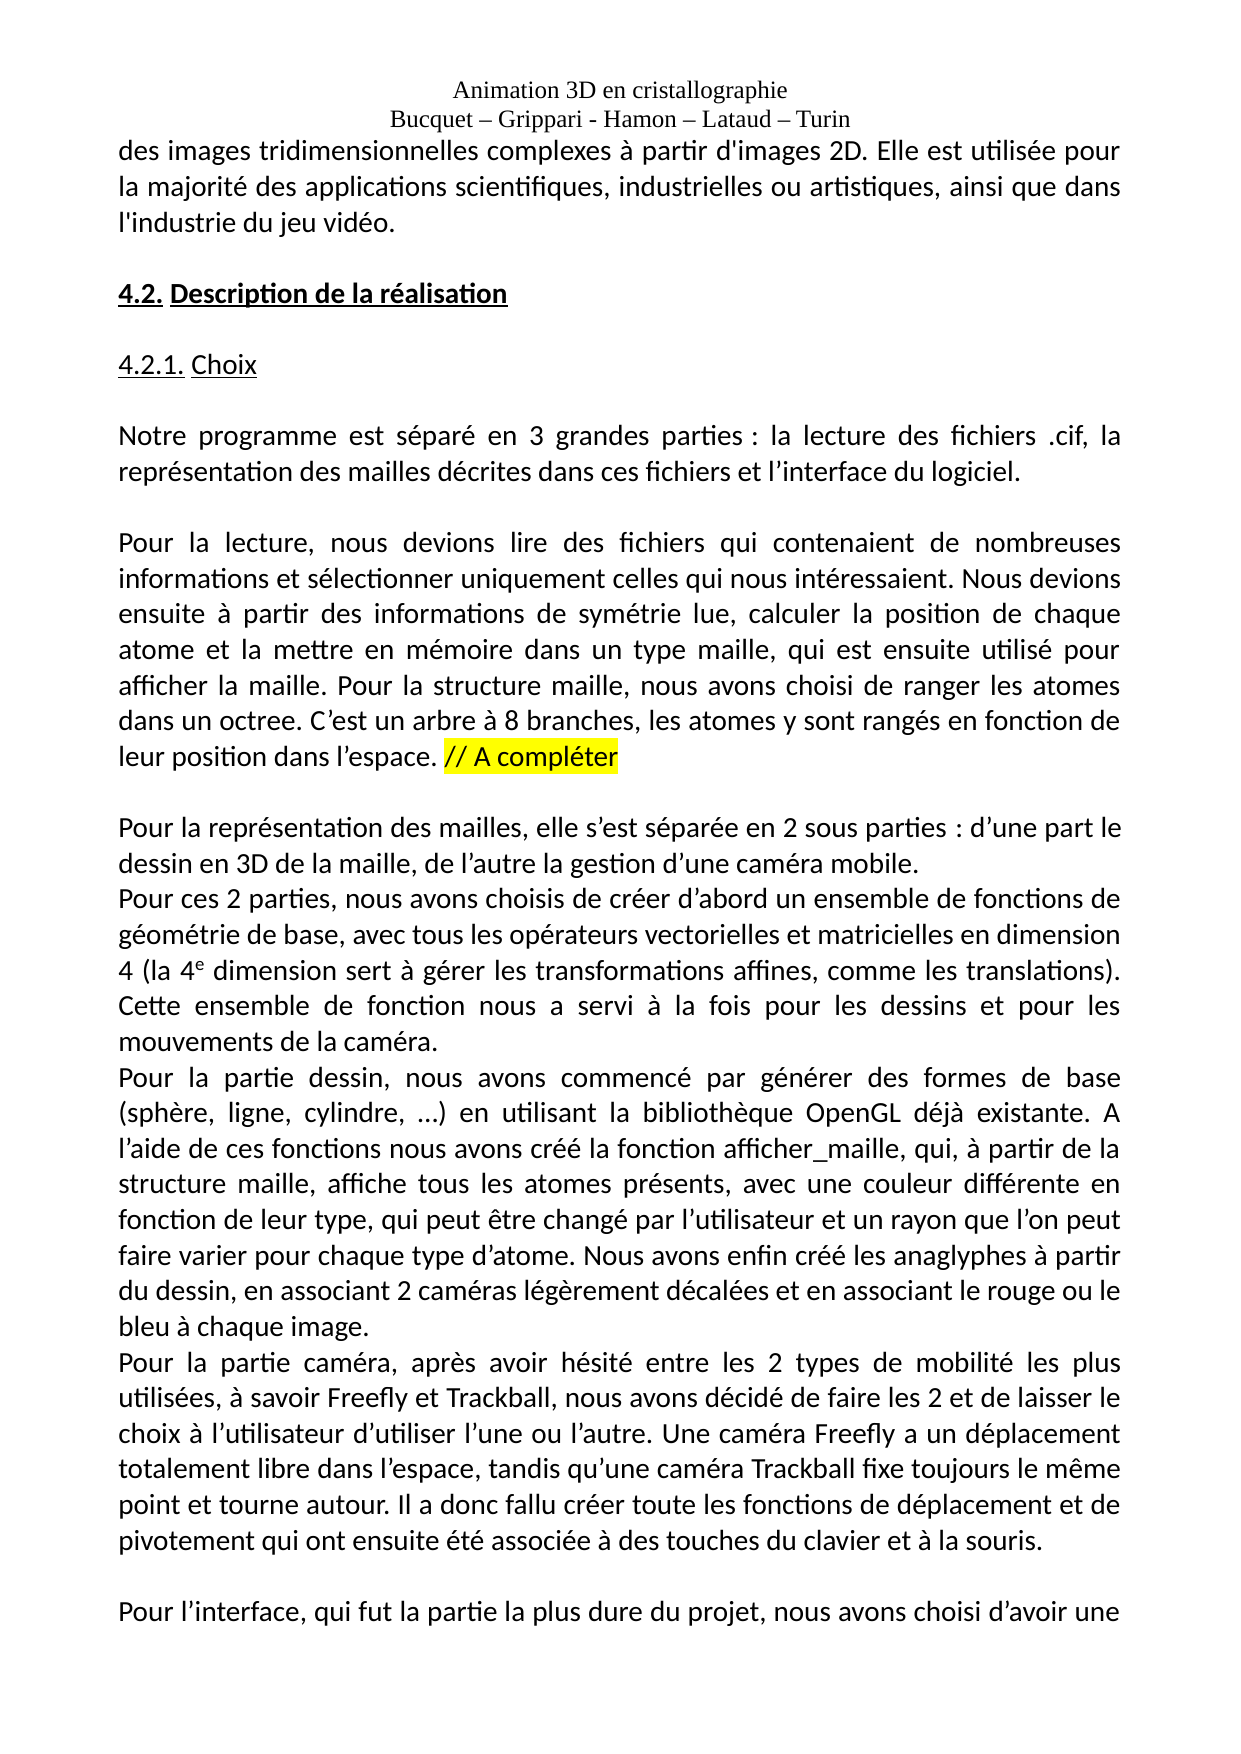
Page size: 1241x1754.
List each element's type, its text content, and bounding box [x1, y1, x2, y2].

text Pour la partie caméra, après avoir hésité entre les 2 types de mobilité les plus utilisées, à savoir Freefly et Trackball, nous avons décidé de faire les 2 et de laisser le choix à l’utilisateur d’utiliser l’une ou l’autre. Une caméra Freefly a un déplacement totalement libre dans l’espace, tandis qu’une caméra Trackball fixe toujours le même point et tourne autour. Il a donc fallu créer toute les fonctions de déplacement et de pivotement qui ont ensuite été associée à des touches du clavier et à la souris. [118, 1344, 1122, 1557]
text Pour l’interface, qui fut la partie la plus dure du projet, nous avons choisi d’avoir une [118, 1593, 1122, 1629]
text Pour ces 2 parties, nous avons choisis de créer d’abord un ensemble de fonctions de géométrie de base, avec tous les opérateurs vectorielles et matricielles en dimension 4 (la 4e dimension sert à gérer les transformations affines, comme les translations). Cette ensemble de fonction nous a servi à la fois pour les dessins et pour les mouvements de la caméra. [118, 881, 1122, 1059]
text Pour la lecture, nous devions lire des fichiers qui contenaient de nombreuses informations et sélectionner uniquement celles qui nous intéressaient. Nous devions ensuite à partir des informations de symétrie lue, calculer la position de chaque atome et la mettre en mémoire dans un type maille, qui est ensuite utilisé pour afficher la maille. Pour la structure maille, nous avons choisi de ranger les atomes dans un octree. C’est un arbre à 8 branches, les atomes y sont rangés en fonction de leur position dans l’espace. // A compléter [118, 524, 1122, 774]
text Pour la représentation des mailles, elle s’est séparée en 2 sous parties : d’une part le dessin en 3D de la maille, de l’autre la gestion d’une caméra mobile. [118, 809, 1122, 881]
text Pour la partie dessin, nous avons commencé par générer des formes de base (sphère, ligne, cylindre, …) en utilisant la bibliothèque OpenGL déjà existante. A l’aide de ces fonctions nous avons créé la fonction afficher_maille, qui, à partir de la structure maille, affiche tous les atomes présents, avec une couleur différente en fonction de leur type, qui peut être changé par l’utilisateur et un rayon que l’on peut faire varier pour chaque type d’atome. Nous avons enfin créé les anaglyphes à partir du dessin, en associant 2 caméras légèrement décalées et en associant le rouge ou le bleu à chaque image. [118, 1059, 1122, 1344]
text des images tridimensionnelles complexes à partir d'images 2D. Elle est utilisée pour la majorité des applications scientifiques, industrielles ou artistiques, ainsi que dans l'industrie du jeu vidéo. [118, 132, 1122, 239]
text 4.2. Description de la réalisation [118, 275, 1122, 311]
text 4.2.1. Choix [118, 346, 1122, 382]
text Notre programme est séparé en 3 grandes parties : la lecture des fichiers .cif, la représentation des mailles décrites dans ces fichiers et l’interface du logiciel. [118, 417, 1122, 489]
